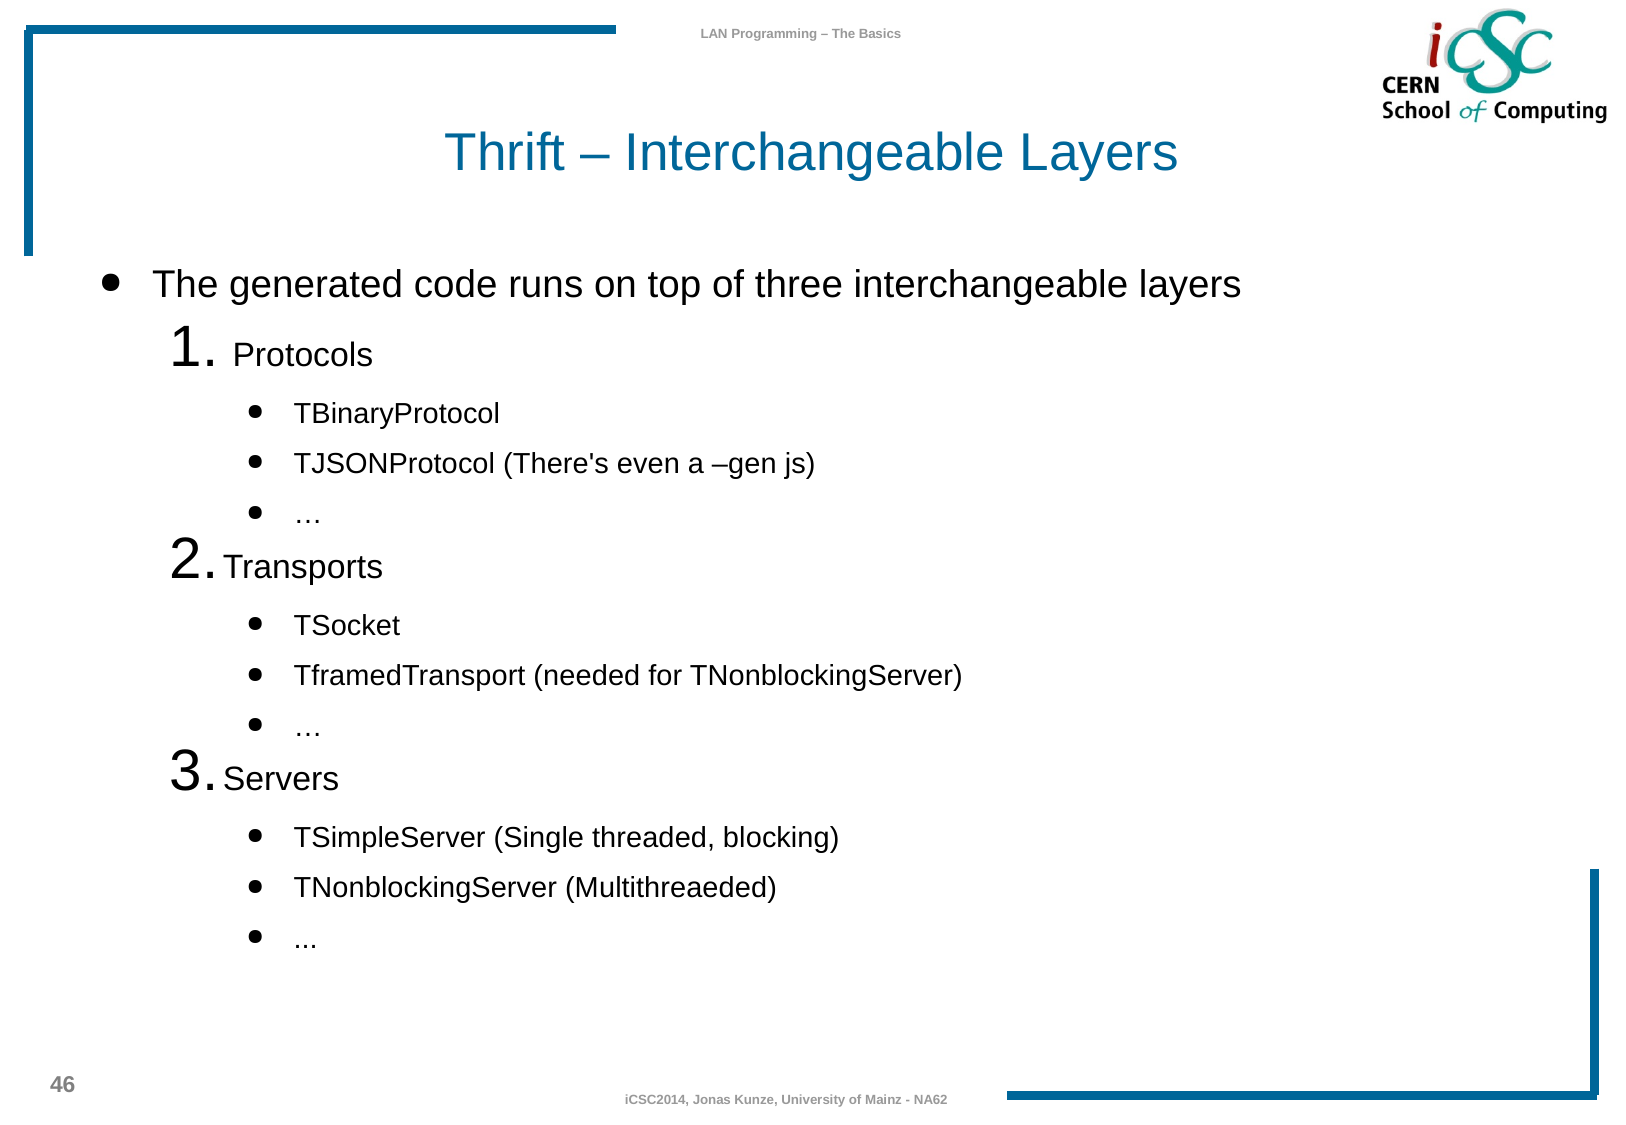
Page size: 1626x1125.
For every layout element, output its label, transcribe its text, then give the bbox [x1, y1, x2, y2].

title Thrift – Interchangeable Layers [81, 44, 1544, 233]
list The generated code runs on top of three interchangeable layers Protocols TBinaryProtocol TJSONProtocol (There's even a –gen js) … Transports TSocket TframedTransport (needed for TNonblockingServer) … Servers TSimpleServer (Single threaded, blocking) TNonblockingServer (Multithreaeded) ... [81, 263, 1512, 1051]
picture [1381, 8, 1608, 125]
